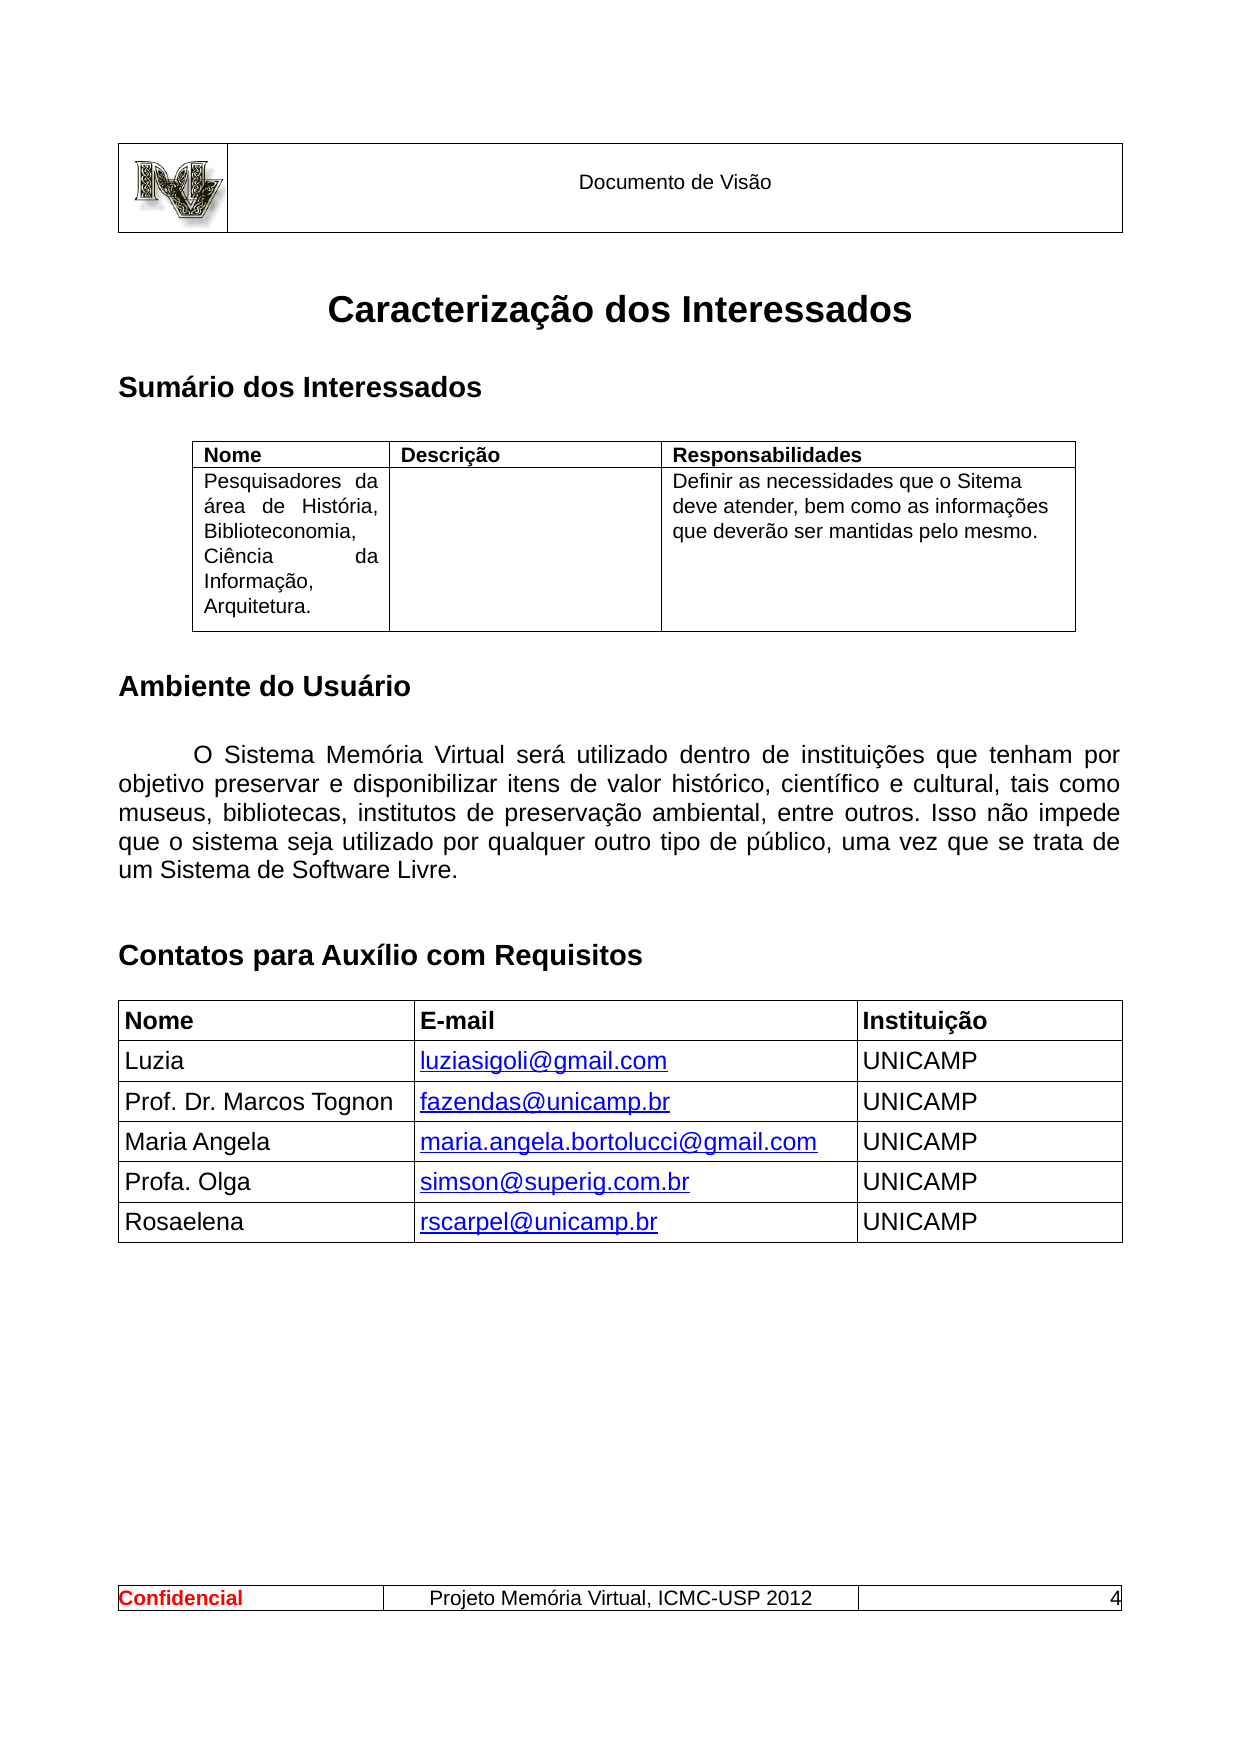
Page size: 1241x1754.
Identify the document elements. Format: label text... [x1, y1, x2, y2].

table_cell fazendas@unicamp.br [415, 1082, 857, 1121]
table_cell Rosaelena [119, 1203, 414, 1242]
table_cell UNICAMP [858, 1203, 1122, 1242]
subtitle Caracterização dos Interessados [118, 287, 1122, 330]
table_cell luziasigoli@gmail.com [415, 1041, 857, 1081]
table_header Nome [193, 442, 389, 467]
table_cell UNICAMP [858, 1162, 1122, 1202]
table_cell Profa. Olga [119, 1162, 414, 1202]
table_header Descrição [390, 442, 661, 467]
table_cell Pesquisadores da área de História, Biblioteconomia, Ciência da Informação, Arquitetura. [193, 468, 389, 631]
table_header Nome [119, 1001, 414, 1040]
table_cell Luzia [119, 1041, 414, 1081]
table_cell Prof. Dr. Marcos Tognon [119, 1082, 414, 1121]
table_header Instituição [858, 1001, 1122, 1040]
table_header Responsabilidades [662, 442, 1075, 467]
picture [129, 148, 226, 232]
table_cell UNICAMP [858, 1082, 1122, 1121]
subtitle Ambiente do Usuário [118, 669, 1122, 703]
subtitle Sumário dos Interessados [118, 370, 1122, 403]
table_cell maria.angela.bortolucci@gmail.com [415, 1122, 857, 1161]
table_cell UNICAMP [858, 1122, 1122, 1161]
text O Sistema Memória Virtual será utilizado dentro de instituições que tenham por objetivo preservar e disponibilizar itens de valor histórico, científico e cultural, tais como museus, bibliotecas, institutos de preservação ambiental, entre outros. Isso não impede que o sistema seja utilizado por qualquer outro tipo de público, uma vez que se trata de um Sistema de Software Livre. [118, 740, 1122, 884]
table_header E-mail [415, 1001, 857, 1040]
table_cell simson@superig.com.br [415, 1162, 857, 1202]
table_cell Maria Angela [119, 1122, 414, 1161]
subtitle Contatos para Auxílio com Requisitos [118, 938, 1122, 971]
table_cell UNICAMP [858, 1041, 1122, 1081]
table_cell rscarpel@unicamp.br [415, 1203, 857, 1242]
table_cell Definir as necessidades que o Sitema deve atender, bem como as informações que deverão ser mantidas pelo mesmo. [662, 468, 1075, 631]
table_cell [390, 468, 661, 631]
